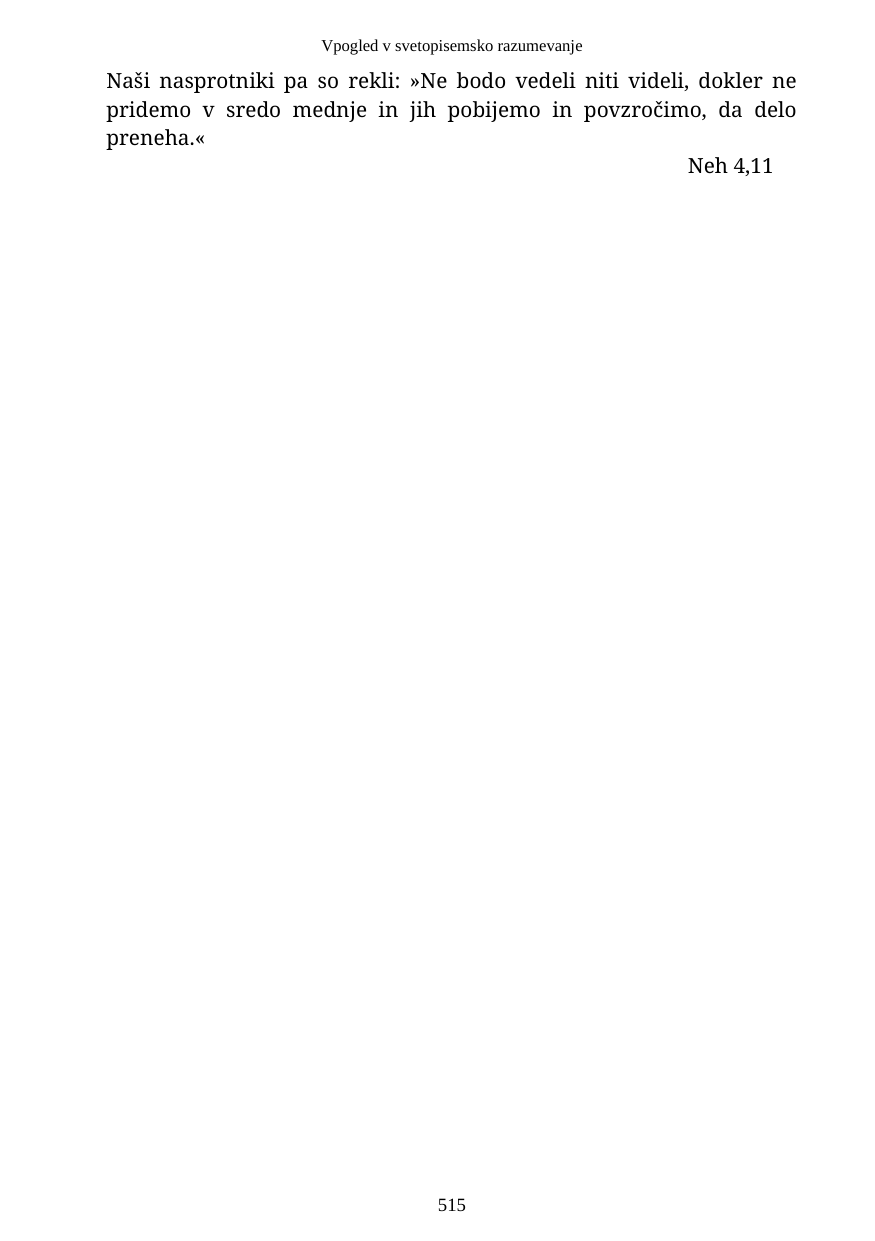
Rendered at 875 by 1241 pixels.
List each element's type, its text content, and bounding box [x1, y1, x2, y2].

text Naši nasprotniki pa so rekli: »Ne bodo vedeli niti videli, dokler ne pridemo v sredo mednje in jih pobijemo in povzročimo, da delo preneha.« Neh 4,11 [106, 66, 797, 180]
